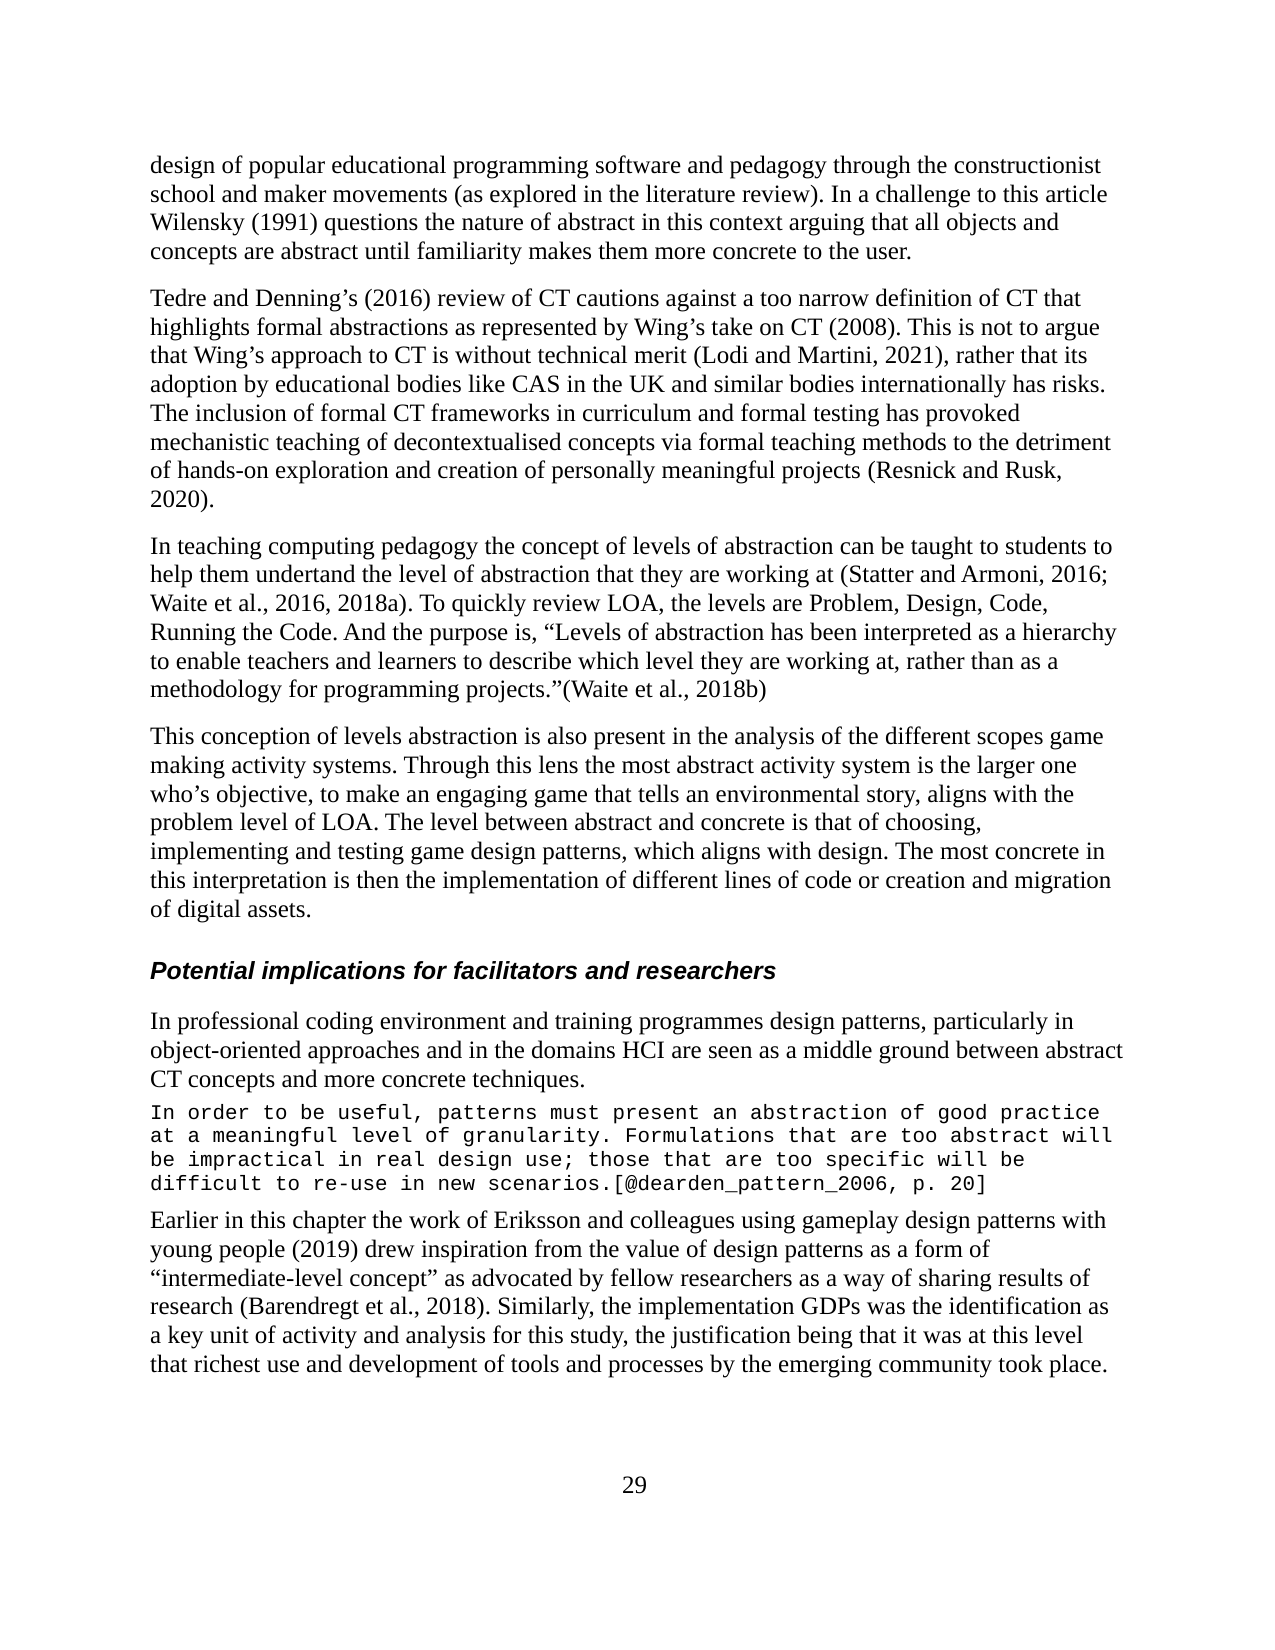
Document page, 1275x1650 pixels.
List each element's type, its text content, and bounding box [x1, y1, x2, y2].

text Tedre and Denning’s (2016) review of CT cautions against a too narrow definition of CT that highlights formal abstractions as represented by Wing’s take on CT (2008). This is not to argue that Wing’s approach to CT is without technical merit (Lodi and Martini, 2021), rather that its adoption by educational bodies like CAS in the UK and similar bodies internationally has risks. The inclusion of formal CT frameworks in curriculum and formal testing has provoked mechanistic teaching of decontextualised concepts via formal teaching methods to the detriment of hands-on exploration and creation of personally meaningful projects (Resnick and Rusk, 2020). [150, 283, 1125, 513]
text This conception of levels abstraction is also present in the analysis of the different scopes game making activity systems. Through this lens the most abstract activity system is the larger one who’s objective, to make an engaging game that tells an environmental story, aligns with the problem level of LOA. The level between abstract and concrete is that of choosing, implementing and testing game design patterns, which aligns with design. The most concrete in this interpretation is then the implementation of different lines of code or creation and migration of digital assets. [150, 721, 1125, 922]
text In professional coding environment and training programmes design patterns, particularly in object-oriented approaches and in the domains HCI are seen as a middle ground between abstract CT concepts and more concrete techniques. [150, 1006, 1125, 1093]
text In teaching computing pedagogy the concept of levels of abstraction can be taught to students to help them undertand the level of abstraction that they are working at (Statter and Armoni, 2016; Waite et al., 2016, 2018a). To quickly review LOA, the levels are Problem, Design, Code, Running the Code. And the purpose is, “Levels of abstraction has been interpreted as a hierarchy to enable teachers and learners to describe which level they are working at, rather than as a methodology for programming projects.”(Waite et al., 2018b) [150, 531, 1125, 703]
text Earlier in this chapter the work of Eriksson and colleagues using gameplay design patterns with young people (2019) drew inspiration from the value of design patterns as a form of “intermediate-level concept” as advocated by fellow researchers as a way of sharing results of research (Barendregt et al., 2018). Similarly, the implementation GDPs was the identification as a key unit of activity and analysis for this study, the justification being that it was at this level that richest use and development of tools and processes by the emerging community took place. [150, 1205, 1125, 1378]
text In order to be useful, patterns must present an abstraction of good practice at a meaningful level of granularity. Formulations that are too abstract will be impractical in real design use; those that are too specific will be difficult to re-use in new scenarios.[@dearden_pattern_2006, p. 20] [150, 1102, 1125, 1196]
subtitle Potential implications for facilitators and researchers [150, 956, 1125, 985]
text design of popular educational programming software and pedagogy through the constructionist school and maker movements (as explored in the literature review). In a challenge to this article Wilensky (1991) questions the nature of abstract in this context arguing that all objects and concepts are abstract until familiarity makes them more concrete to the user. [150, 150, 1125, 265]
